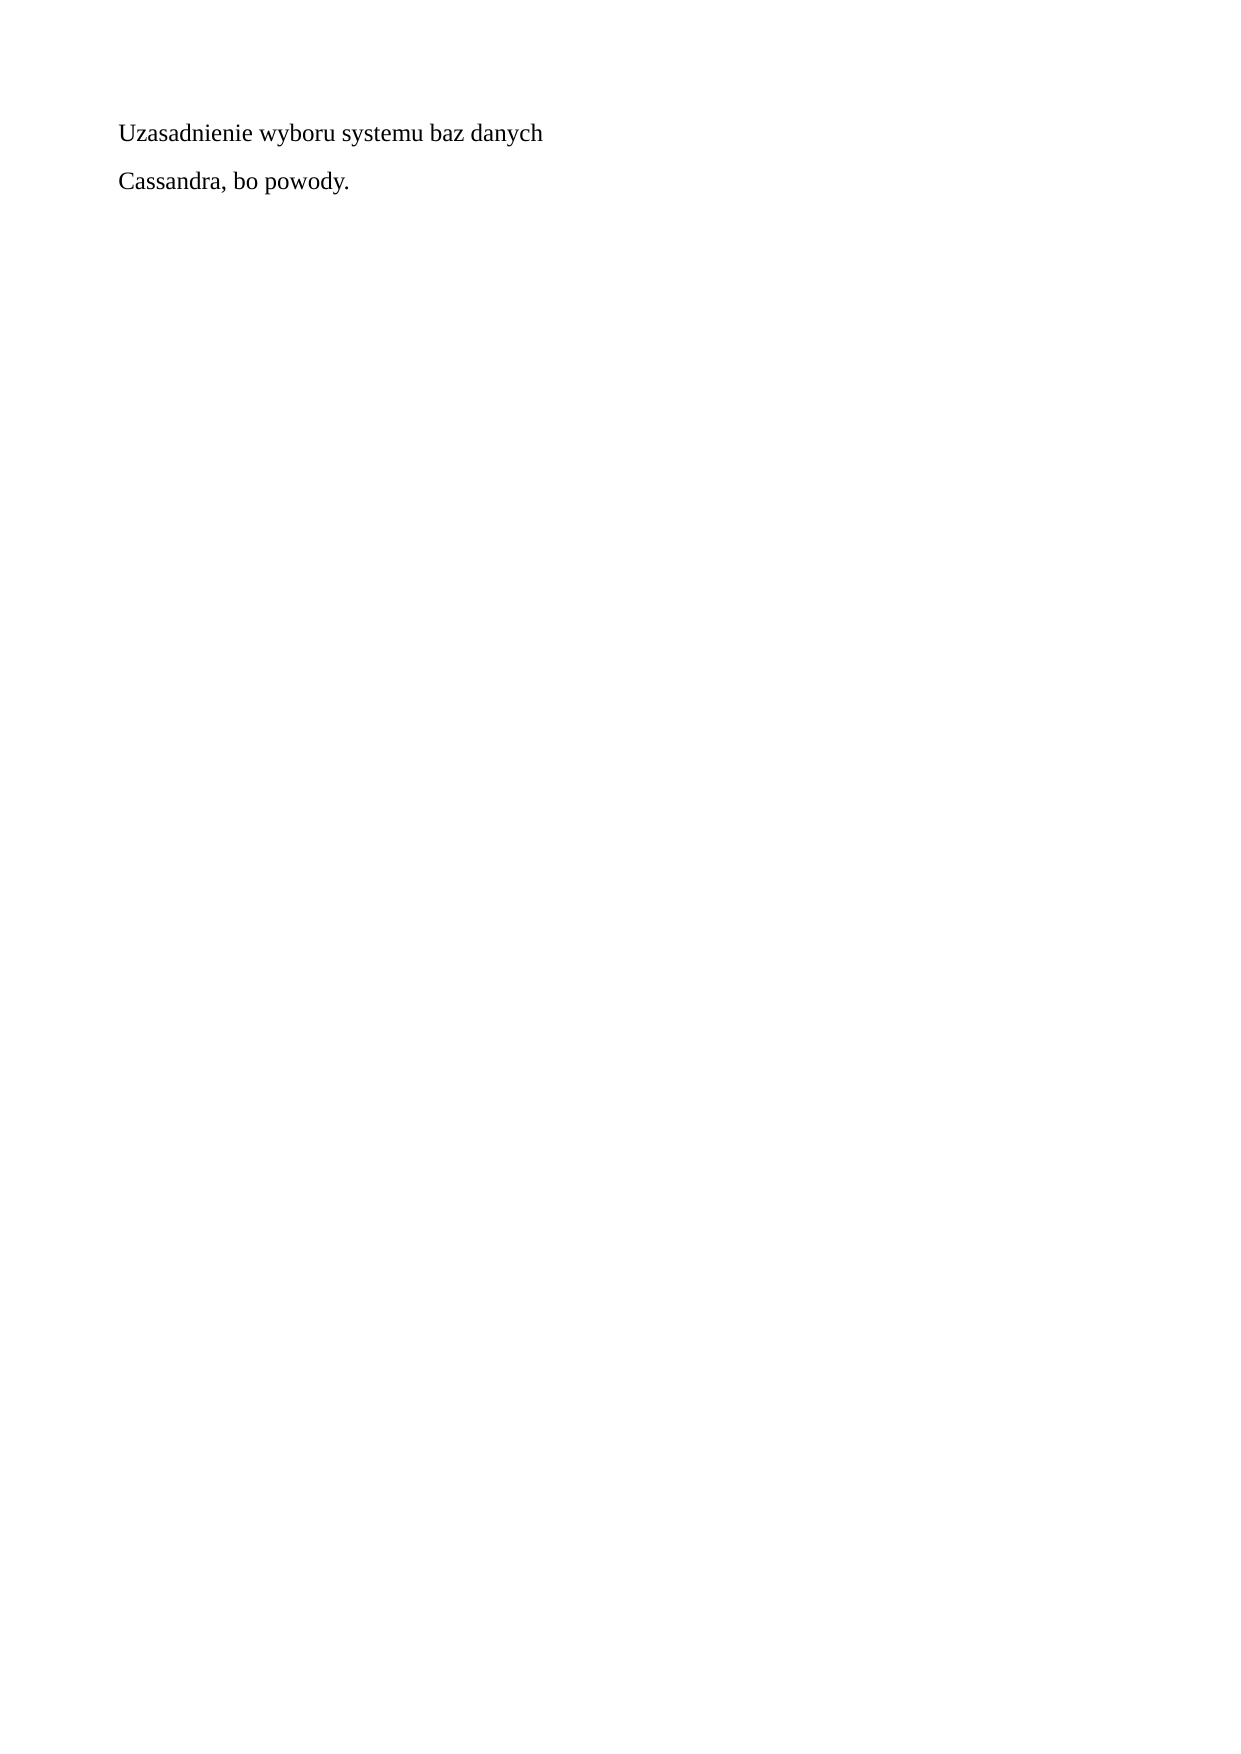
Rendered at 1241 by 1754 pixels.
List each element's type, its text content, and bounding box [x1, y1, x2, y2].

text Uzasadnienie wyboru systemu baz danych [118, 118, 1122, 147]
text Cassandra, bo powody. [118, 166, 1122, 194]
